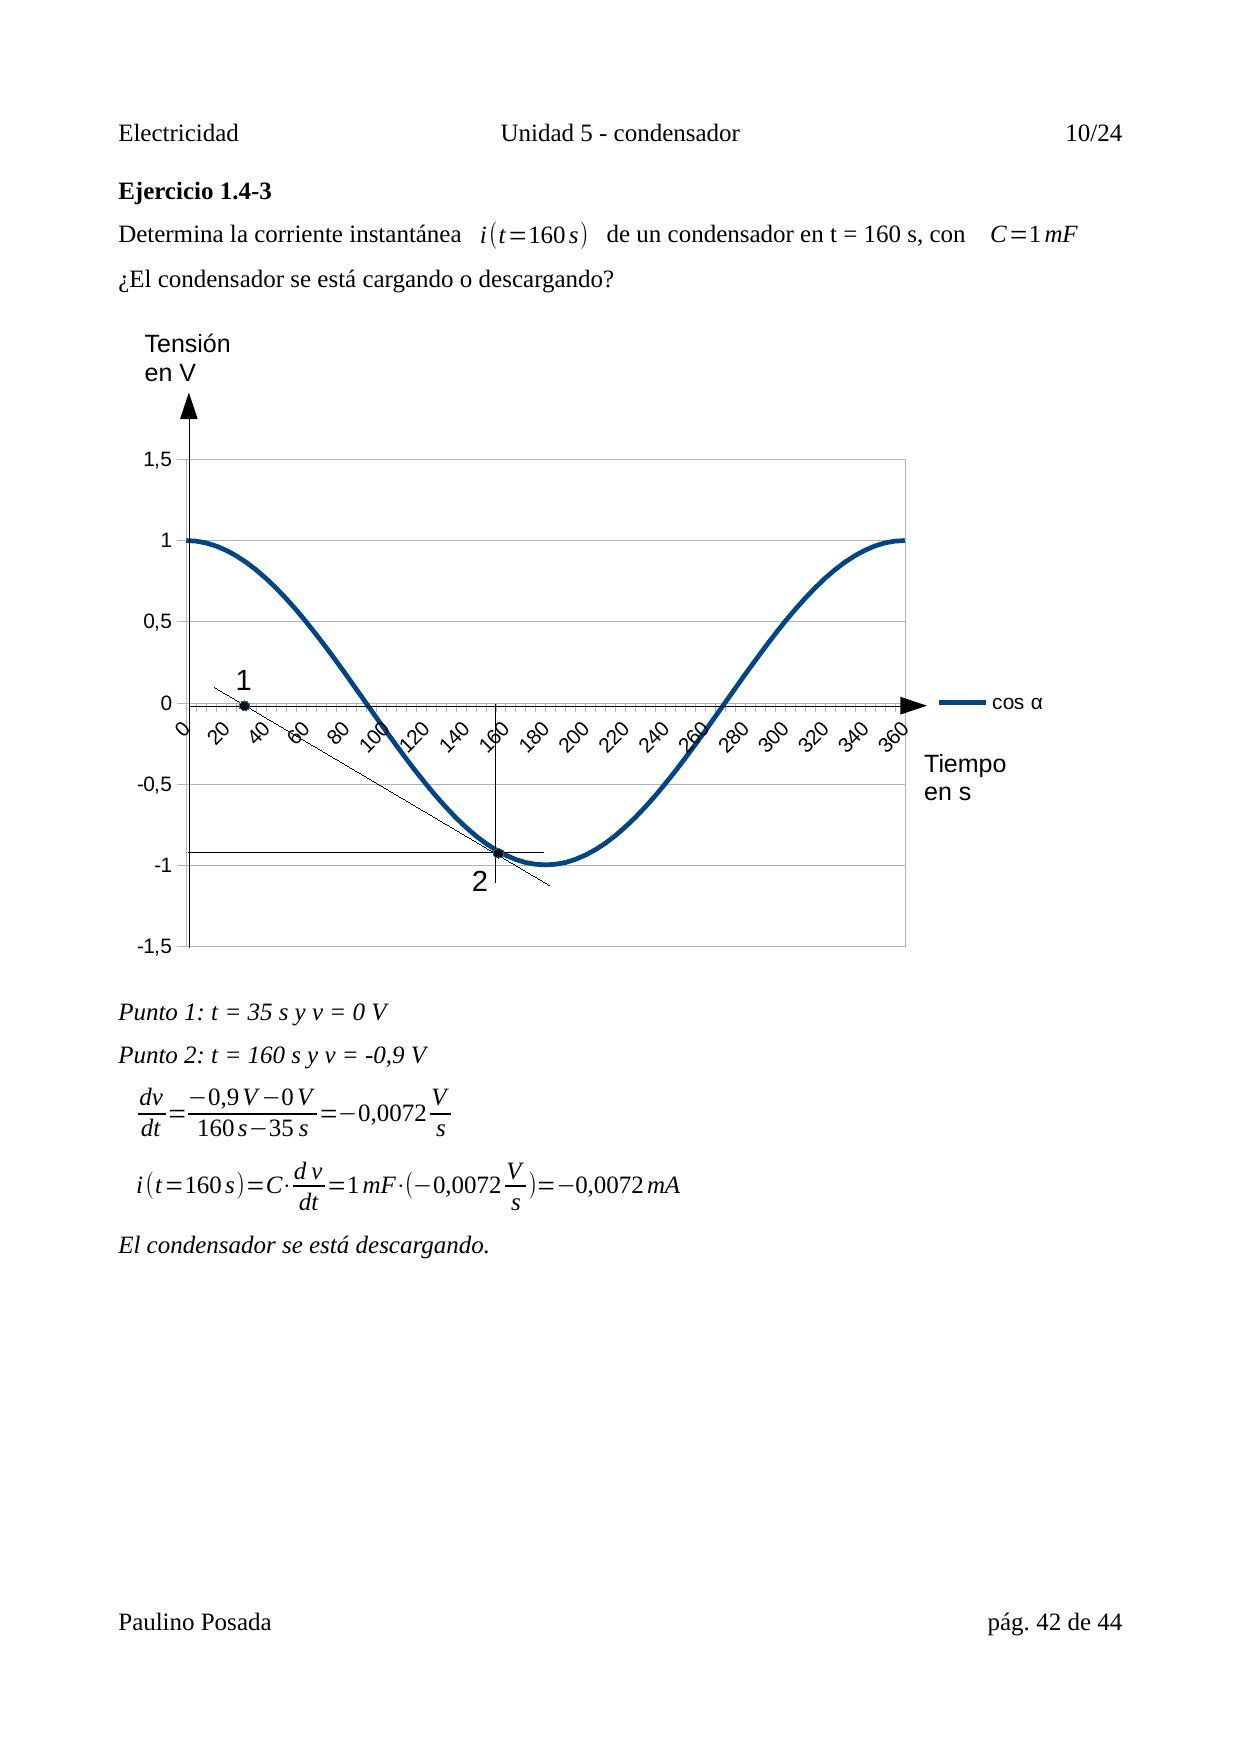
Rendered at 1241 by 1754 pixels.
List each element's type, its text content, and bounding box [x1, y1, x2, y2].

text Punto 1: t = 35 s y v = 0 V [118, 997, 1122, 1026]
text Ejercicio 1.4-3 [118, 176, 1122, 205]
text Determina la corriente instantáneade un condensador en t = 160 s, con [118, 219, 1122, 250]
text El condensador se está descargando. [118, 1231, 1122, 1259]
text Punto 2: t = 160 s y v = -0,9 V [118, 1041, 1122, 1069]
text ¿El condensador se está cargando o descargando? [118, 264, 1122, 293]
